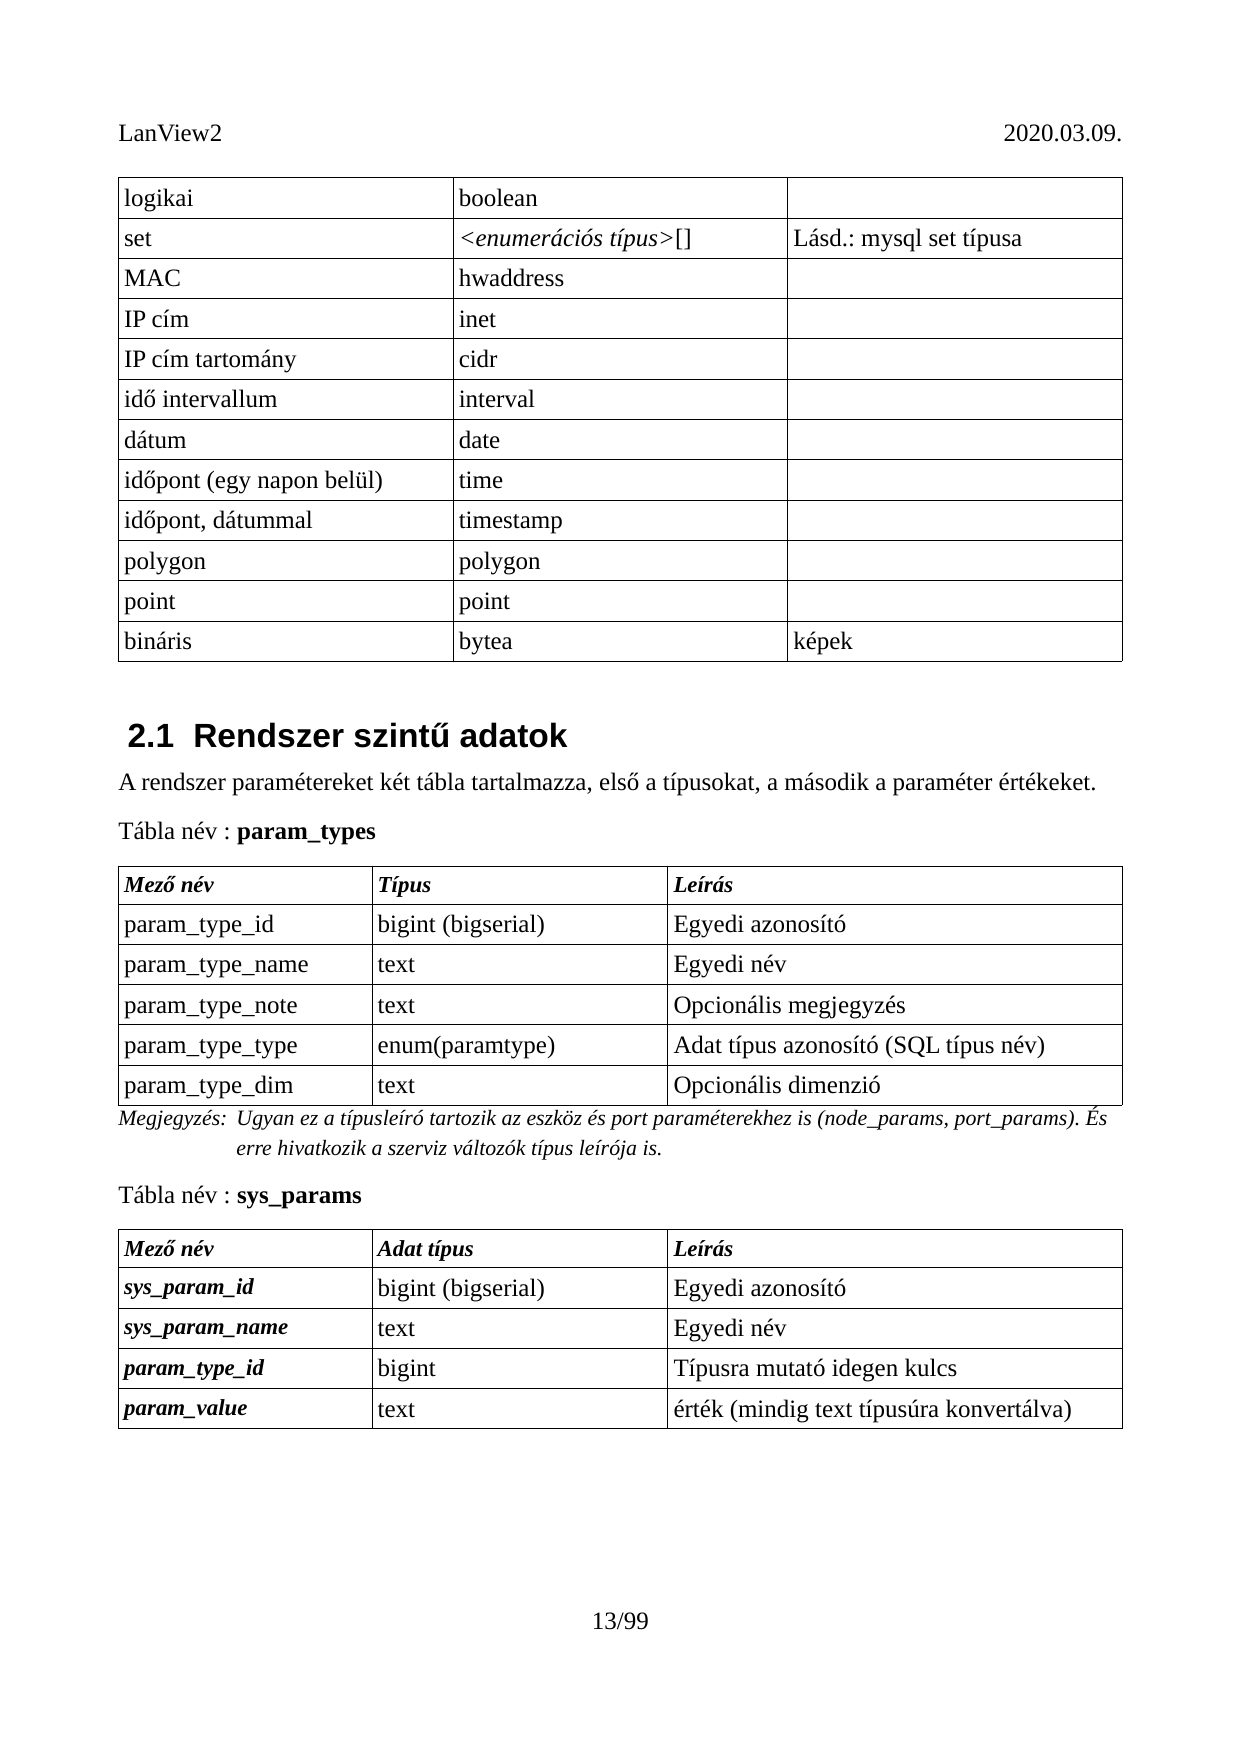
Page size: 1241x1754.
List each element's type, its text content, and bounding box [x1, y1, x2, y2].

table_header Leírás [668, 1230, 1122, 1267]
table_cell text [373, 985, 667, 1024]
table_cell Egyedi azonosító [668, 1268, 1122, 1307]
table_cell text [373, 1309, 667, 1348]
table_cell időpont, dátummal [119, 501, 453, 540]
table_cell IP cím [119, 299, 453, 338]
table_cell set [119, 219, 453, 258]
text Megjegyzés: Ugyan ez a típusleíró tartozik az eszköz és port paraméterekhez is (node_params, port_params). És erre hivatkozik a szerviz változók típus leírója is. [118, 1106, 1122, 1161]
table_cell [788, 581, 1122, 621]
table_cell param_type_name [119, 945, 372, 984]
text Tábla név : param_types [118, 816, 1122, 845]
table_cell bináris [119, 622, 453, 661]
table_cell [788, 501, 1122, 540]
table_cell [788, 460, 1122, 499]
table_cell enum(paramtype) [373, 1025, 667, 1065]
table_cell cidr [454, 339, 787, 379]
table_cell Egyedi név [668, 945, 1122, 984]
table_cell point [454, 581, 787, 621]
table_cell Opcionális dimenzió [668, 1066, 1122, 1105]
table_cell <enumerációs típus>[] [454, 219, 787, 258]
table_cell [788, 541, 1122, 580]
table_cell polygon [454, 541, 787, 580]
table_cell bigint (bigserial) [373, 1268, 667, 1307]
table_cell [788, 339, 1122, 379]
table_cell param_type_note [119, 985, 372, 1024]
table_header Mező név [119, 867, 372, 903]
table_cell [788, 259, 1122, 298]
table_header Típus [373, 867, 667, 903]
table_cell interval [454, 380, 787, 419]
table_cell Opcionális megjegyzés [668, 985, 1122, 1024]
table_cell bytea [454, 622, 787, 661]
table_cell logikai [119, 178, 453, 217]
text A rendszer paramétereket két tábla tartalmazza, első a típusokat, a második a paraméter értékeket. [118, 767, 1122, 796]
subtitle Rendszer szintű adatok [118, 716, 1122, 755]
table_cell idő intervallum [119, 380, 453, 419]
table_cell képek [788, 622, 1122, 661]
table_cell inet [454, 299, 787, 338]
table_cell time [454, 460, 787, 499]
table_cell [788, 178, 1122, 217]
table_cell Adat típus azonosító (SQL típus név) [668, 1025, 1122, 1065]
table_cell text [373, 1066, 667, 1105]
table_cell polygon [119, 541, 453, 580]
table_cell dátum [119, 420, 453, 459]
table_cell sys_param_id [119, 1268, 372, 1307]
table_cell Egyedi név [668, 1309, 1122, 1348]
table_cell Egyedi azonosító [668, 905, 1122, 944]
table_cell IP cím tartomány [119, 339, 453, 379]
table_cell boolean [454, 178, 787, 217]
table_cell param_type_id [119, 1349, 372, 1388]
table_cell időpont (egy napon belül) [119, 460, 453, 499]
table_cell text [373, 945, 667, 984]
table_cell text [373, 1389, 667, 1428]
table_cell param_type_type [119, 1025, 372, 1065]
table_cell [788, 299, 1122, 338]
table_cell Típusra mutató idegen kulcs [668, 1349, 1122, 1388]
table_cell param_type_dim [119, 1066, 372, 1105]
table_cell [788, 420, 1122, 459]
table_header Adat típus [373, 1230, 667, 1267]
table_header Mező név [119, 1230, 372, 1267]
table_cell param_value [119, 1389, 372, 1428]
table_cell point [119, 581, 453, 621]
table_cell hwaddress [454, 259, 787, 298]
table_header Leírás [668, 867, 1122, 903]
table_cell sys_param_name [119, 1309, 372, 1348]
table_cell Lásd.: mysql set típusa [788, 219, 1122, 258]
table_cell érték (mindig text típusúra konvertálva) [668, 1389, 1122, 1428]
table_cell bigint [373, 1349, 667, 1388]
table_cell [788, 380, 1122, 419]
table_cell timestamp [454, 501, 787, 540]
text Tábla név : sys_params [118, 1180, 1122, 1209]
table_cell param_type_id [119, 905, 372, 944]
table_cell bigint (bigserial) [373, 905, 667, 944]
table_cell date [454, 420, 787, 459]
table_cell MAC [119, 259, 453, 298]
